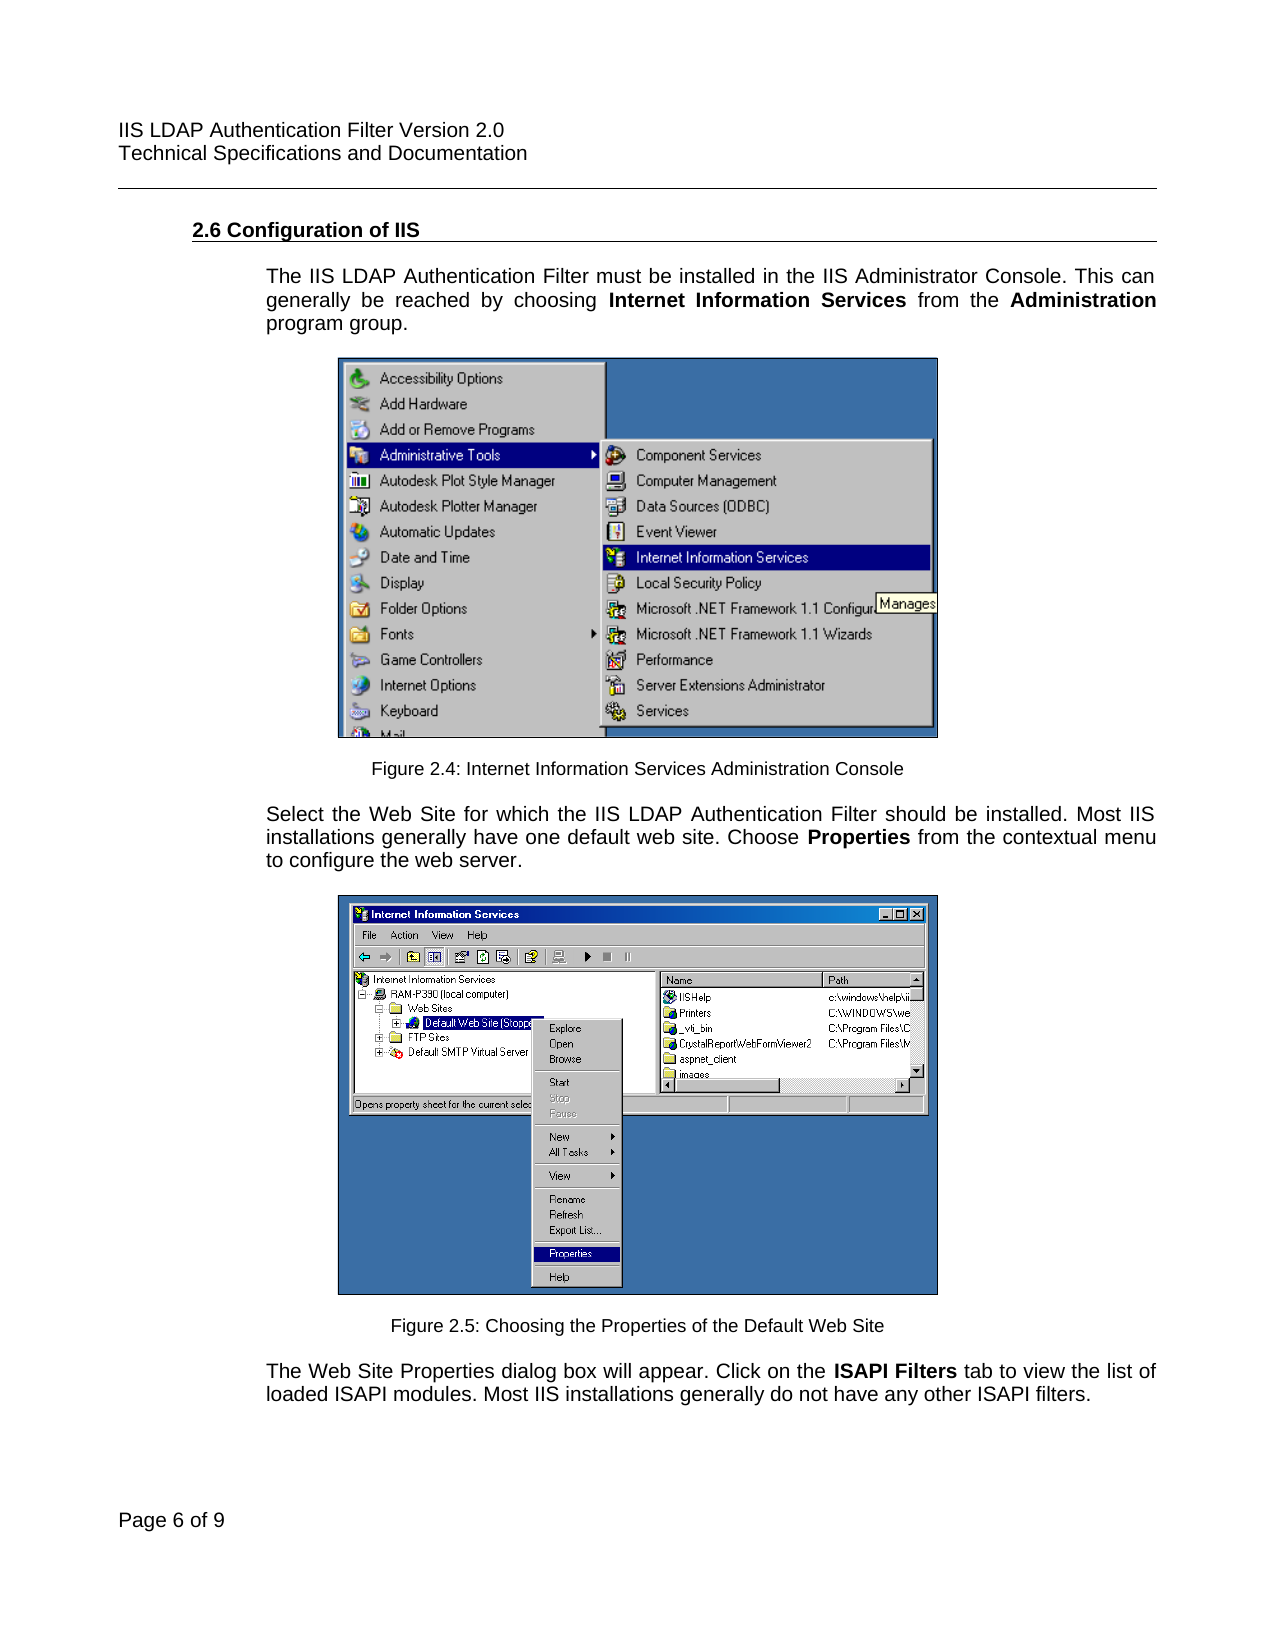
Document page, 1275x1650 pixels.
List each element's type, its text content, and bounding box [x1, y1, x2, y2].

text 2.6 Configuration of IIS [192, 218, 1157, 241]
picture [339, 359, 937, 737]
text The Web Site Properties dialog box will appear. Click on the ISAPI Filters tab to view the list of loaded ISAPI modules. Most IIS installations generally do not have any other ISAPI filters. [266, 1359, 1157, 1406]
text Figure 2.4: Internet Information Services Administration Console [118, 758, 1157, 779]
text Select the Web Site for which the IIS LDAP Authentication Filter should be installed. Most IIS installations generally have one default web site. Choose Properties from the contextual menu to configure the web server. [266, 802, 1157, 872]
text Figure 2.5: Choosing the Properties of the Default Web Site [118, 1315, 1157, 1336]
text The IIS LDAP Authentication Filter must be installed in the IIS Administrator Console. This can generally be reached by choosing Internet Information Services from the Administration program group. [266, 265, 1157, 334]
picture [339, 896, 937, 1294]
